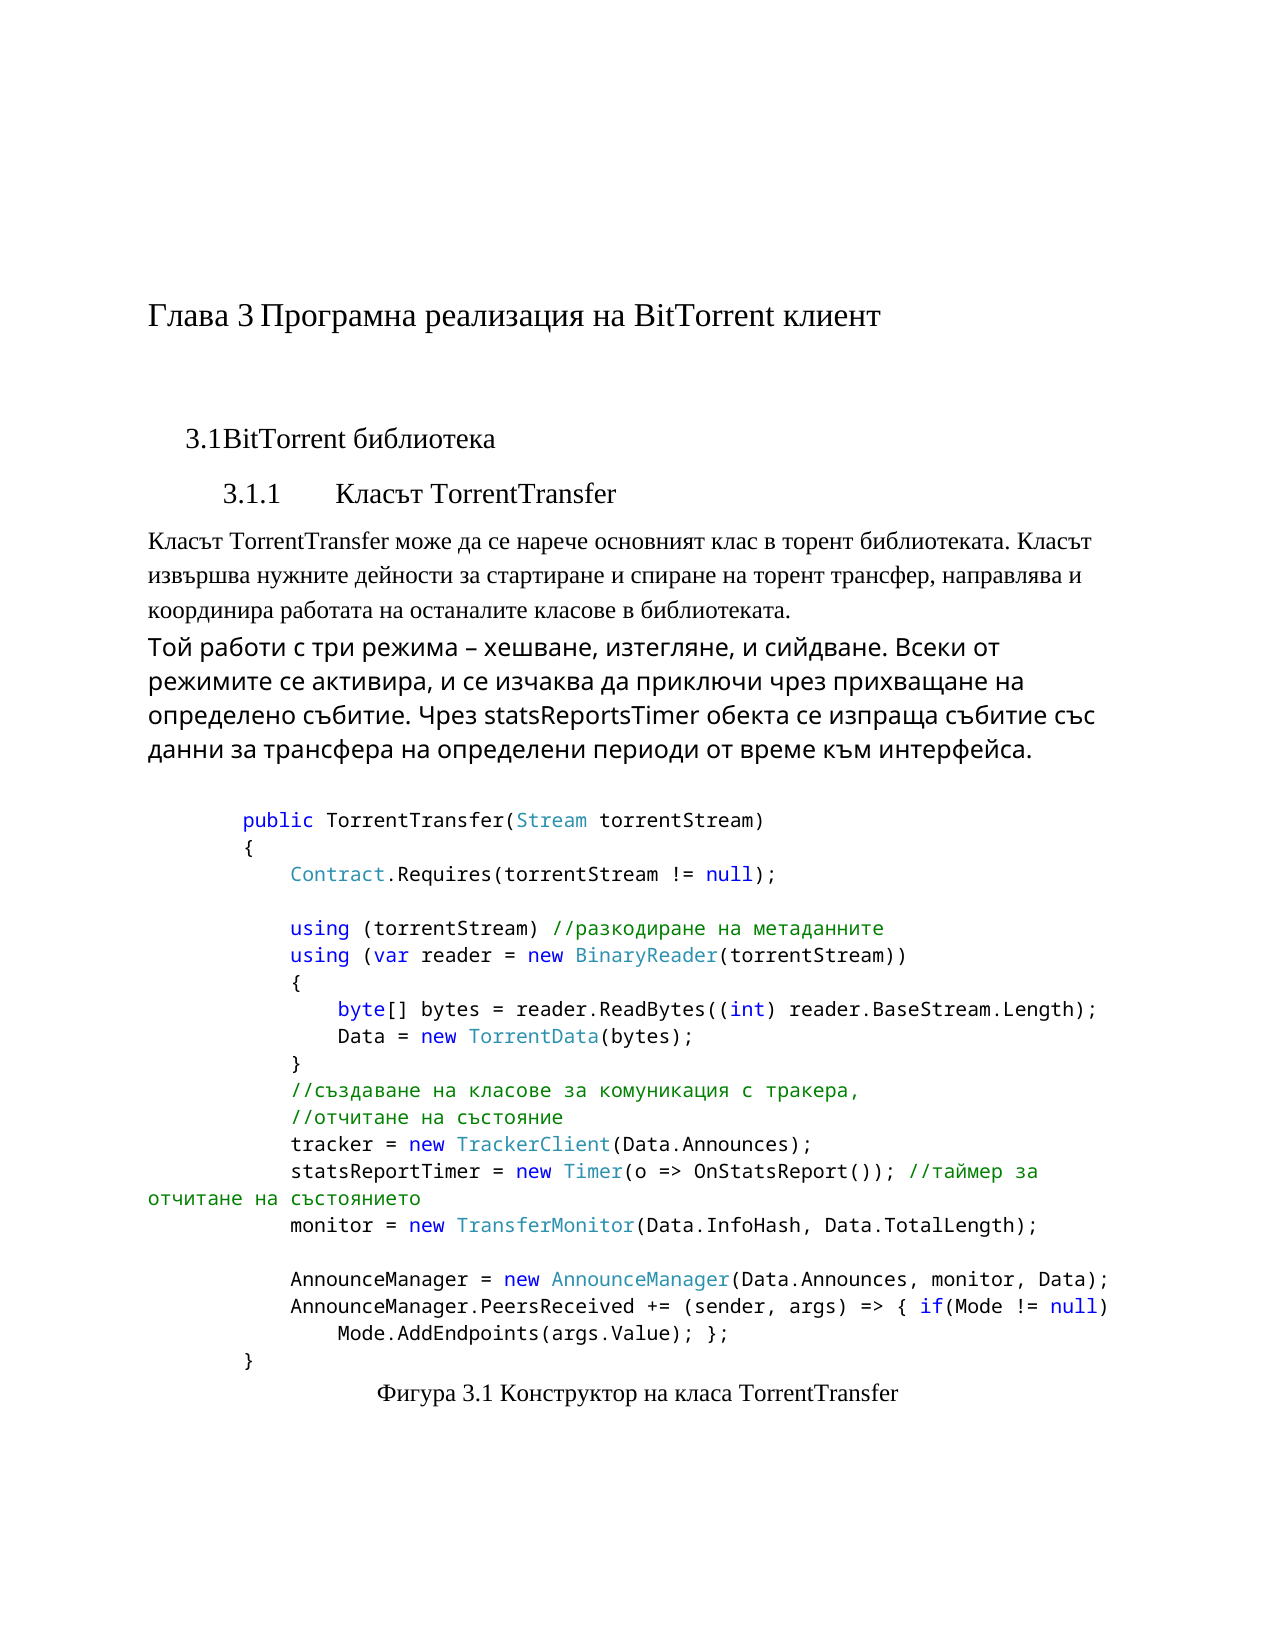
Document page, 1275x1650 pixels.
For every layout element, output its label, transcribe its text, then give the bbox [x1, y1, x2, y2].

text Contract.Requires(torrentStream != null); [148, 861, 1127, 888]
text monitor = new TransferMonitor(Data.InfoHash, Data.TotalLength); [148, 1211, 1127, 1238]
text Фигура 3.1 Конструктор на класа TorrentTransfer [148, 1378, 1127, 1407]
subtitle Класът TorrentTransfer [223, 476, 1127, 509]
text Data = new TorrentData(bytes); [148, 1022, 1127, 1049]
subtitle Програмна реализация на BitTorrent клиент [148, 296, 1127, 334]
text { [148, 834, 1127, 861]
text } [148, 1049, 1127, 1076]
text public TorrentTransfer(Stream torrentStream) [148, 807, 1127, 834]
text tracker = new TrackerClient(Data.Announces); [148, 1130, 1127, 1157]
subtitle BitTorrent библиотека [185, 422, 1127, 455]
text using (var reader = new BinaryReader(torrentStream)) [148, 942, 1127, 968]
text byte[] bytes = reader.ReadBytes((int) reader.BaseStream.Length); [148, 996, 1127, 1022]
text AnnounceManager = new AnnounceManager(Data.Announces, monitor, Data); [148, 1265, 1127, 1292]
text //създаване на класове за комуникация с тракера, [148, 1076, 1127, 1103]
text //отчитане на състояние [148, 1103, 1127, 1130]
text { [148, 968, 1127, 996]
text using (torrentStream) //разкодиране на метаданните [148, 914, 1127, 942]
text AnnounceManager.PeersReceived += (sender, args) => { if(Mode != null) [148, 1292, 1127, 1319]
text } [148, 1346, 1127, 1373]
text Той работи с три режима – хешване, изтегляне, и сийдване. Всеки от режимите се активира, и се изчаква да приключи чрез прихващане на определено събитие. Чрез statsReportsTimer обекта се изпраща събитие със данни за трансфера на определени периоди от време към интерфейса. [148, 629, 1127, 766]
text statsReportTimer = new Timer(o => OnStatsReport()); //таймер за отчитане на състоянието [148, 1157, 1127, 1211]
list Класът TorrentTransfer може да се нарече основният клас в торент библиотеката. Класът извършва нужните дейности за стартиране и спиране на торент трансфер, направлява и координира работата на останалите класове в библиотеката. [148, 526, 1127, 624]
text Mode.AddEndpoints(args.Value); }; [148, 1319, 1127, 1346]
